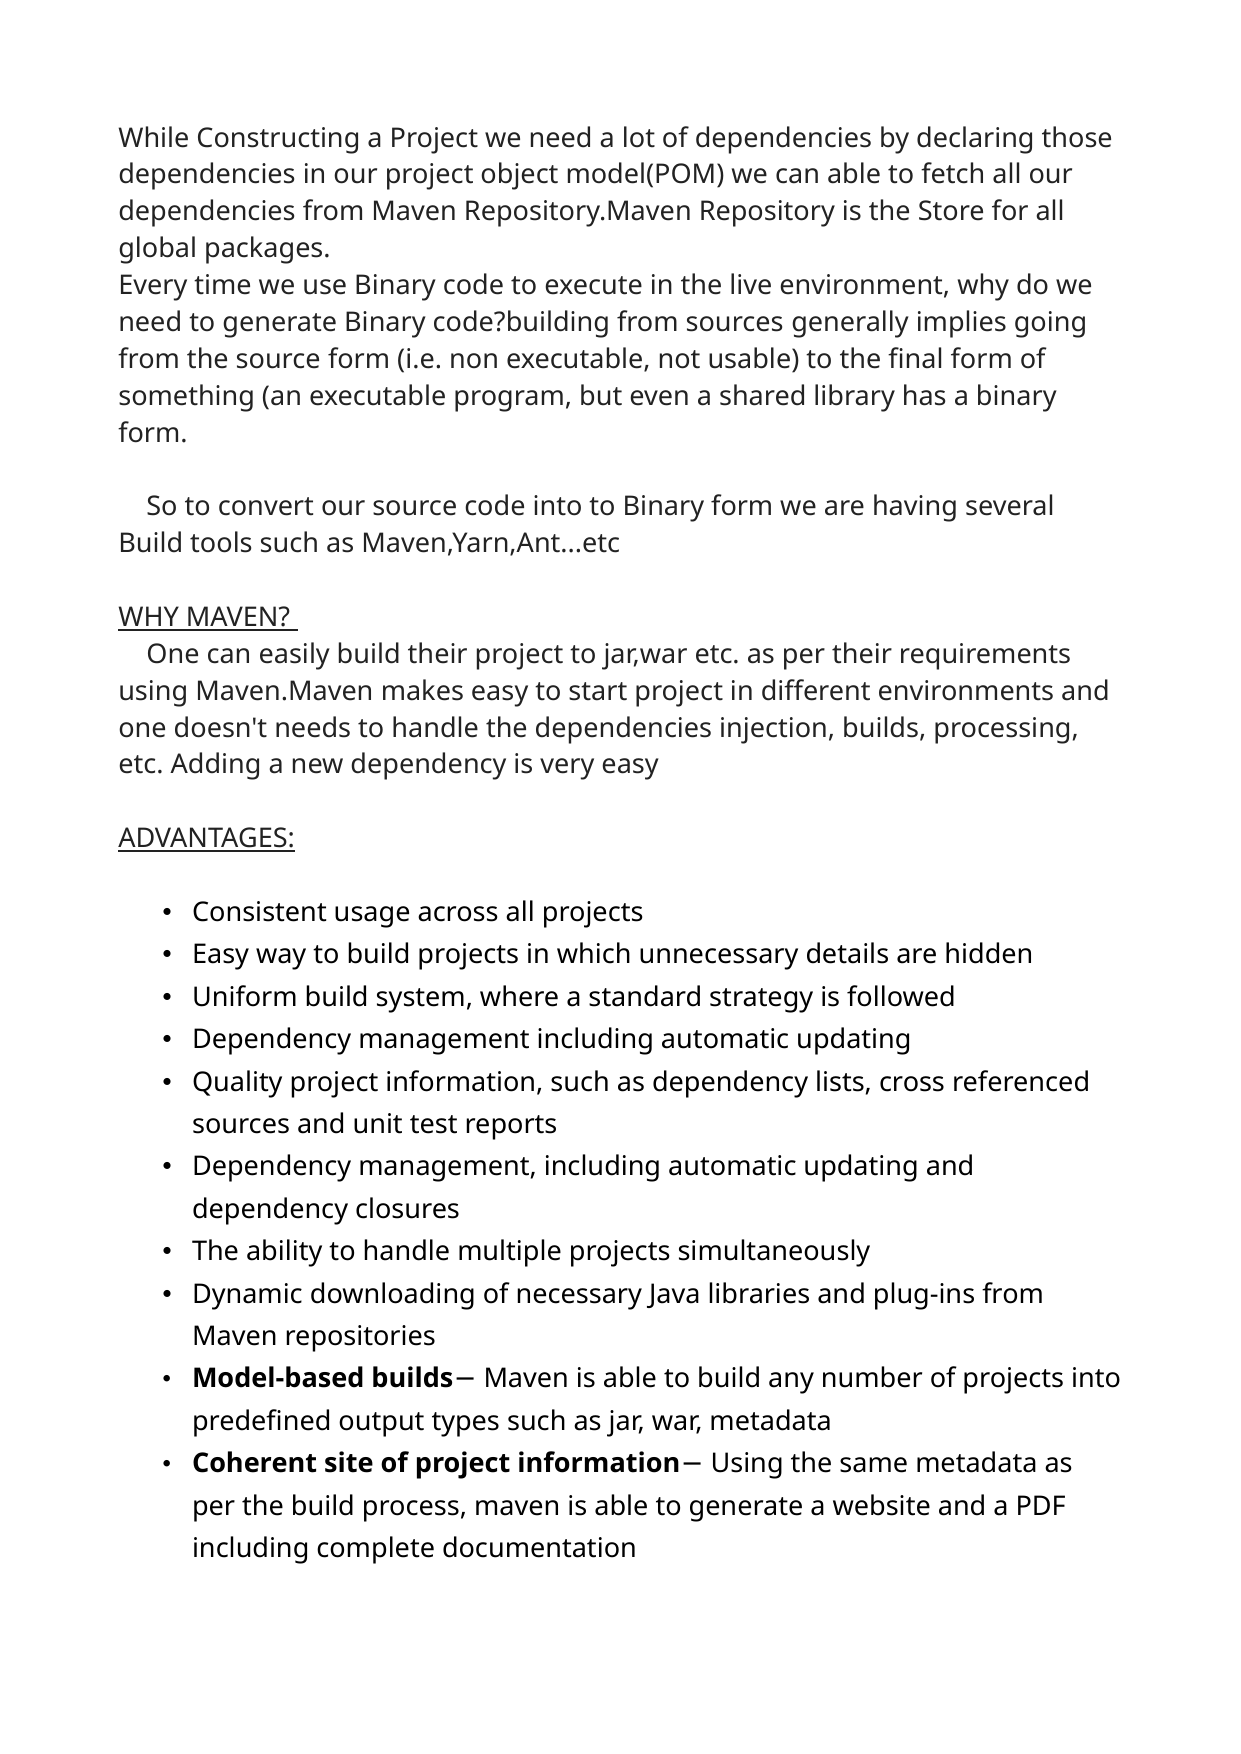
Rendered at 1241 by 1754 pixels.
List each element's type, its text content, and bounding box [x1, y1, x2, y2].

list Easy way to build projects in which unnecessary details are hidden [162, 935, 1122, 972]
list Dynamic downloading of necessary Java libraries and plug-ins from Maven repositories [162, 1274, 1122, 1353]
list Uniform build system, where a standard strategy is followed [162, 977, 1122, 1014]
text WHY MAVEN? [118, 597, 1122, 634]
text One can easily build their project to jar,war etc. as per their requirements using Maven.Maven makes easy to start project in different environments and one doesn't needs to handle the dependencies injection, builds, processing, etc. Adding a new dependency is very easy [118, 634, 1122, 782]
text Every time we use Binary code to execute in the live environment, why do we need to generate Binary code?building from sources generally implies going from the source form (i.e. non executable, not usable) to the final form of something (an executable program, but even a shared library has a binary form. [118, 266, 1122, 450]
text ADVANTAGES: [118, 819, 1122, 856]
list Dependency management, including automatic updating and dependency closures [162, 1147, 1122, 1226]
list Consistent usage across all projects [162, 892, 1122, 929]
text So to convert our source code into to Binary form we are having several Build tools such as Maven,Yarn,Ant...etc [118, 487, 1122, 561]
list The ability to handle multiple projects simultaneously [162, 1232, 1122, 1268]
list Coherent site of project information− Using the same metadata as per the build process, maven is able to generate a website and a PDF including complete documentation [162, 1444, 1122, 1565]
list Dependency management including automatic updating [162, 1020, 1122, 1057]
list Quality project information, such as dependency lists, cross referenced sources and unit test reports [162, 1062, 1122, 1141]
list Model-based builds− Maven is able to build any number of projects into predefined output types such as jar, war, metadata [162, 1359, 1122, 1438]
text While Constructing a Project we need a lot of dependencies by declaring those dependencies in our project object model(POM) we can able to fetch all our dependencies from Maven Repository.Maven Repository is the Store for all global packages. [118, 118, 1122, 266]
